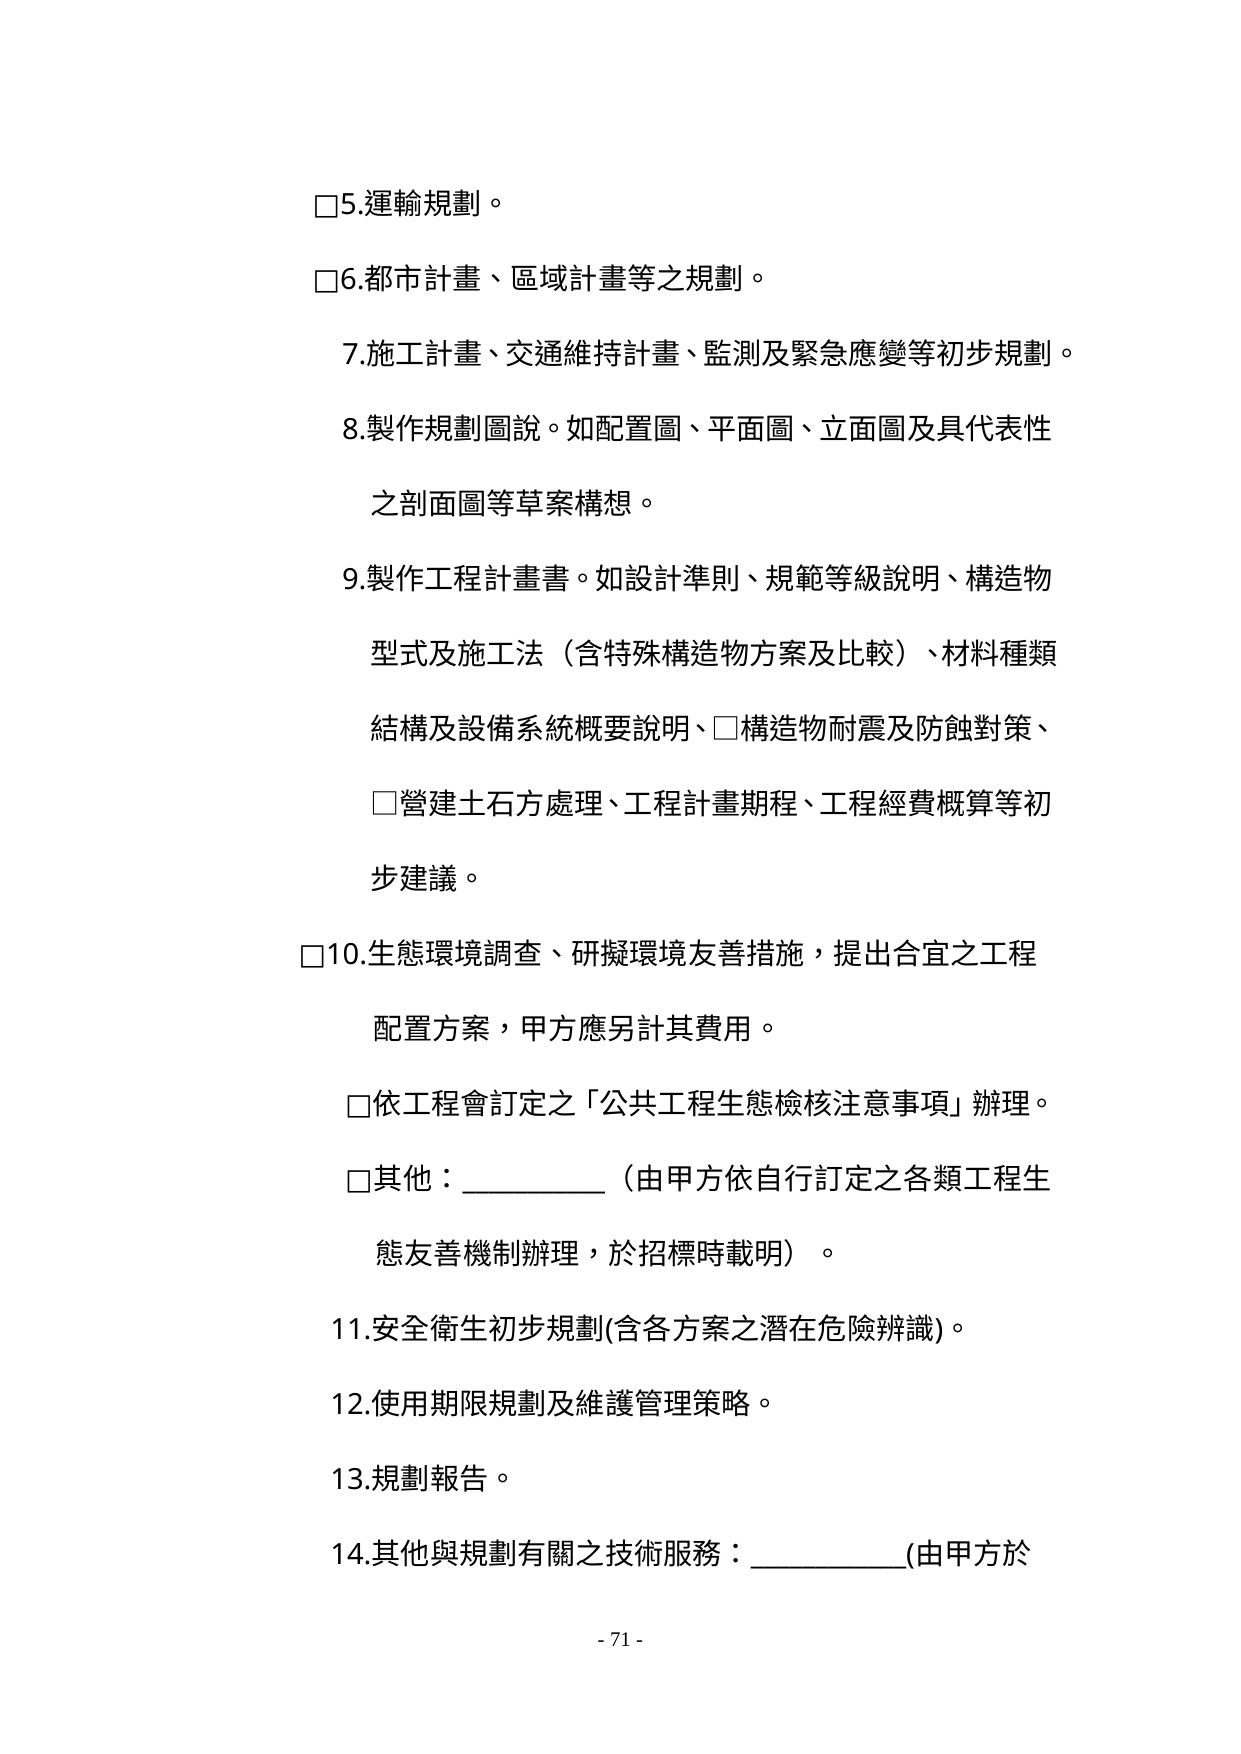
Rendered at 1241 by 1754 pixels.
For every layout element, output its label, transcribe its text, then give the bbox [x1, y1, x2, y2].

text 13.規劃報告。 [330, 1439, 1053, 1514]
text 9.製作工程計畫書。如設計準則、規範等級說明、構造物型式及施工法（含特殊構造物方案及比較）、材料種類、結構及設備系統概要說明、□構造物耐震及防蝕對策、□營建土石方處理、工程計畫期程、工程經費概算等初步建議。 [342, 539, 1053, 914]
text □5.運輸規劃。 [312, 164, 1053, 239]
text 12.使用期限規劃及維護管理策略。 [330, 1364, 1053, 1439]
text □10.生態環境調查、研擬環境友善措施，提出合宜之工程配置方案，甲方應另計其費用。 [298, 914, 1053, 1064]
text □其他：___________（由甲方依自行訂定之各類工程生態友善機制辦理，於招標時載明）。 [345, 1139, 1053, 1289]
text □依工程會訂定之「公共工程生態檢核注意事項」辦理。 [345, 1064, 1053, 1139]
text 14.其他與規劃有關之技術服務：____________(由甲方於 [330, 1514, 1053, 1589]
text □6.都市計畫、區域計畫等之規劃。 [312, 239, 1053, 314]
text 11.安全衛生初步規劃(含各方案之潛在危險辨識)。 [330, 1289, 1053, 1364]
text 7.施工計畫、交通維持計畫、監測及緊急應變等初步規劃。 [342, 314, 1053, 389]
text 8.製作規劃圖說。如配置圖、平面圖、立面圖及具代表性之剖面圖等草案構想。 [342, 389, 1053, 539]
